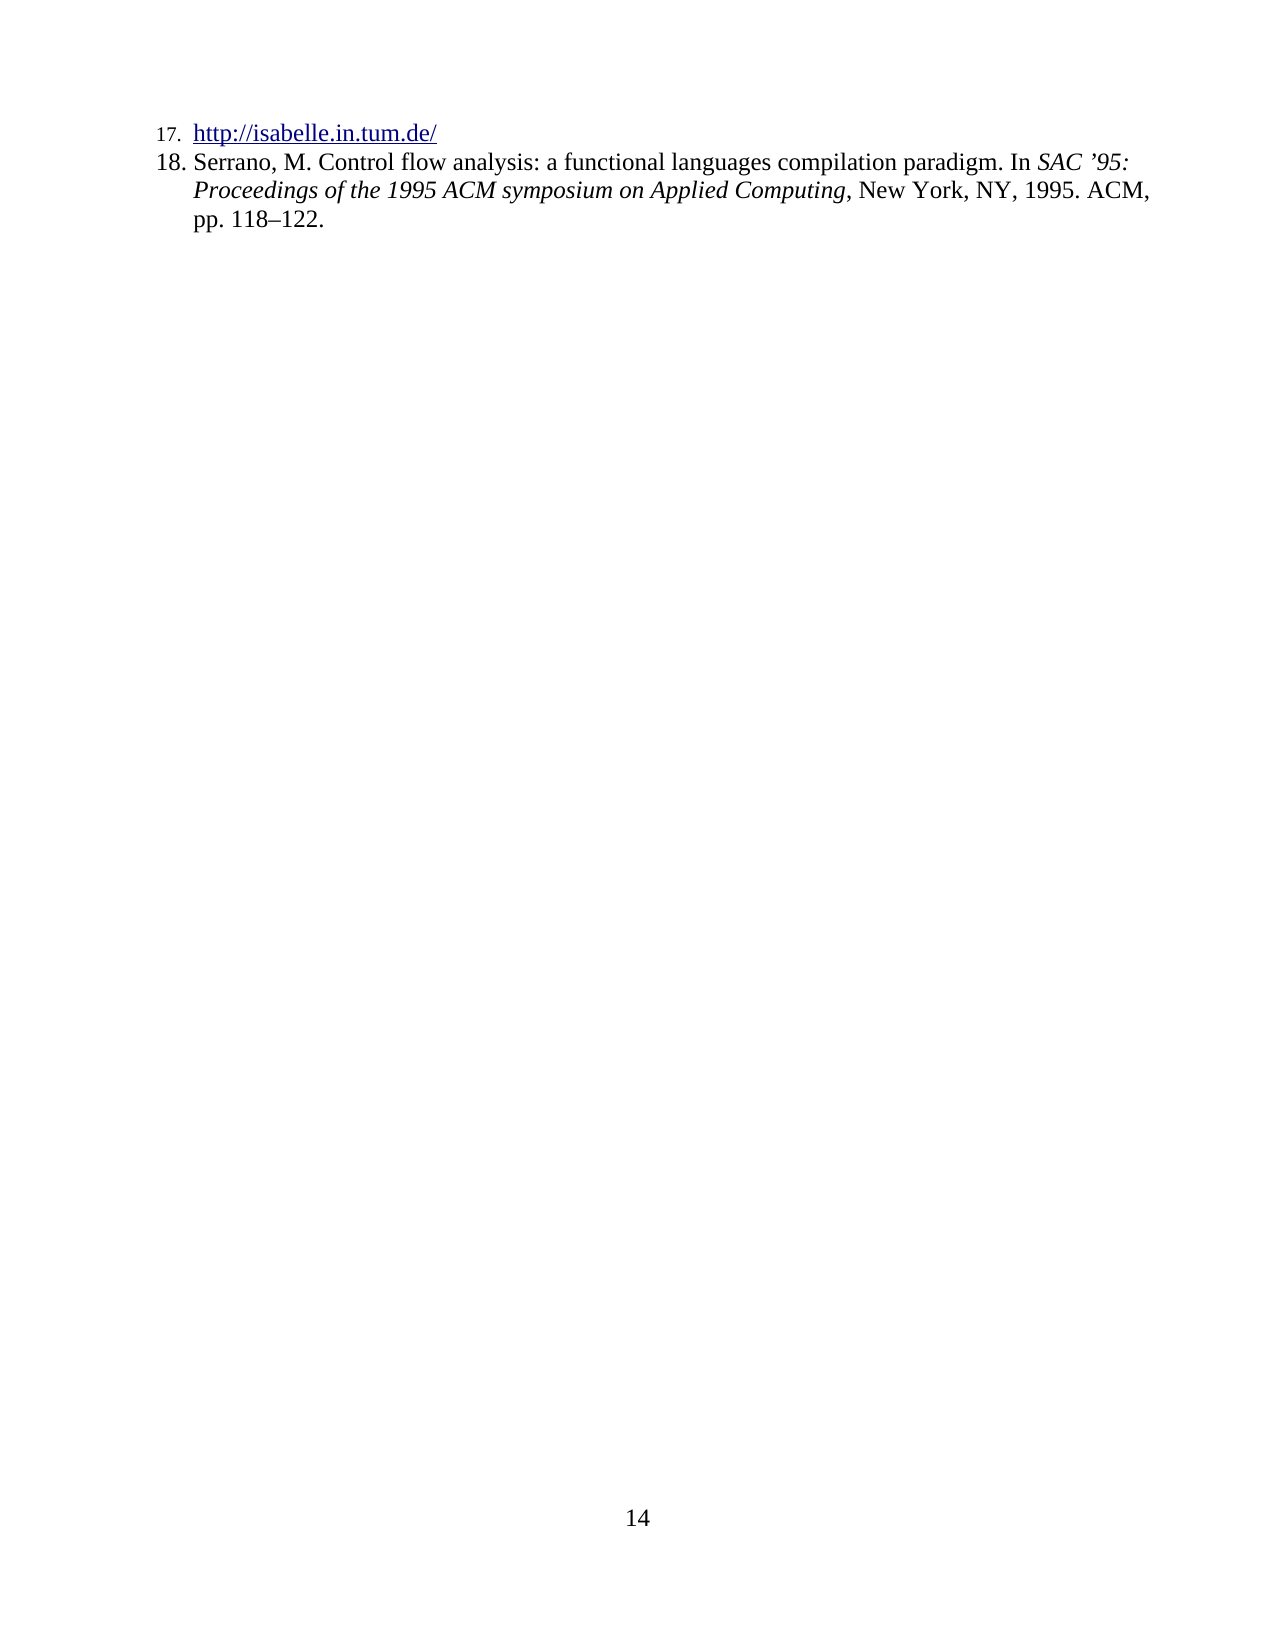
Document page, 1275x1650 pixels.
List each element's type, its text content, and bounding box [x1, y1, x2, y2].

list http://isabelle.in.tum.de/ [156, 118, 1157, 147]
list Serrano, M. Control flow analysis: a functional languages compilation paradigm. In SAC ’95: Proceedings of the 1995 ACM symposium on Applied Computing, New York, NY, 1995. ACM, pp. 118–122. [156, 147, 1157, 233]
